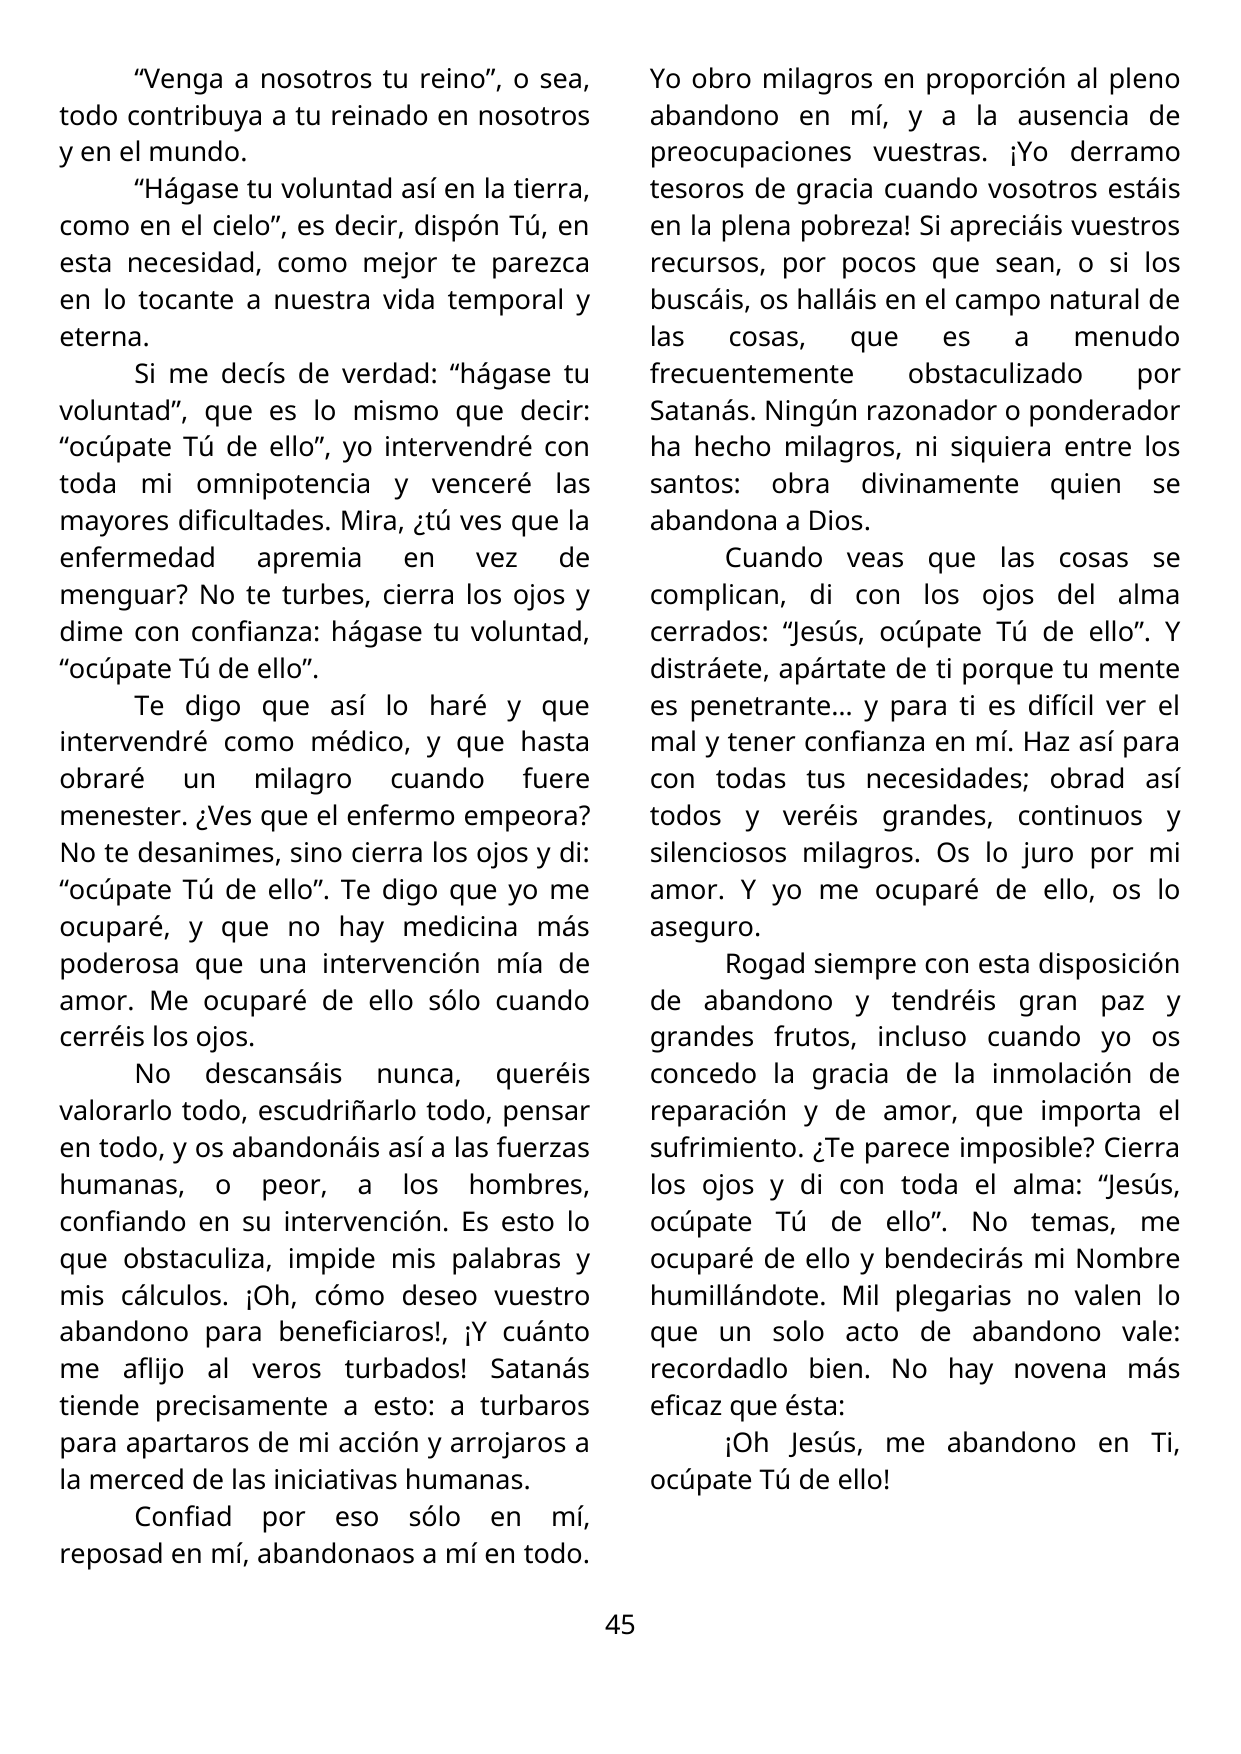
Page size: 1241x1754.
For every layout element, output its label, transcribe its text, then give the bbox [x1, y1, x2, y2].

subtitle Yo obro milagros en proporción al pleno abandono en mí, y a la ausencia de preocupaciones vuestras. ¡Yo derramo tesoros de gracia cuando vosotros estáis en la plena pobreza! Si apreciáis vuestros recursos, por pocos que sean, o si los buscáis, os halláis en el campo natural de las cosas, que es a menudo frecuentemente obstaculizado por Satanás. Ningún razonador o ponderador ha hecho milagros, ni siquiera entre los santos: obra divinamente quien se abandona a Dios. [649, 59, 1181, 538]
subtitle “Hágase tu voluntad así en la tierra, como en el cielo”, es decir, dispón Tú, en esta necesidad, como mejor te parezca en lo tocante a nuestra vida temporal y eterna. [59, 170, 591, 354]
subtitle Si me decís de verdad: “hágase tu voluntad”, que es lo mismo que decir: “ocúpate Tú de ello”, yo intervendré con toda mi omnipotencia y venceré las mayores dificultades. Mira, ¿tú ves que la enfermedad apremia en vez de menguar? No te turbes, cierra los ojos y dime con confianza: hágase tu voluntad, “ocúpate Tú de ello”. [59, 354, 591, 686]
subtitle Cuando veas que las cosas se complican, di con los ojos del alma cerrados: “Jesús, ocúpate Tú de ello”. Y distráete, apártate de ti porque tu mente es penetrante… y para ti es difícil ver el mal y tener confianza en mí. Haz así para con todas tus necesidades; obrad así todos y veréis grandes, continuos y silenciosos milagros. Os lo juro por mi amor. Y yo me ocuparé de ello, os lo aseguro. [649, 538, 1181, 944]
subtitle Confiad por eso sólo en mí, reposad en mí, abandonaos a mí en todo. [59, 1497, 591, 1571]
subtitle No descansáis nunca, queréis valorarlo todo, escudriñarlo todo, pensar en todo, y os abandonáis así a las fuerzas humanas, o peor, a los hombres, confiando en su intervención. Es esto lo que obstaculiza, impide mis palabras y mis cálculos. ¡Oh, cómo deseo vuestro abandono para beneficiaros!, ¡Y cuánto me aflijo al veros turbados! Satanás tiende precisamente a esto: a turbaros para apartaros de mi acción y arrojaros a la merced de las iniciativas humanas. [59, 1055, 591, 1497]
subtitle Te digo que así lo haré y que intervendré como médico, y que hasta obraré un milagro cuando fuere menester. ¿Ves que el enfermo empeora? No te desanimes, sino cierra los ojos y di: “ocúpate Tú de ello”. Te digo que yo me ocuparé, y que no hay medicina más poderosa que una intervención mía de amor. Me ocuparé de ello sólo cuando cerréis los ojos. [59, 686, 591, 1055]
subtitle Rogad siempre con esta disposición de abandono y tendréis gran paz y grandes frutos, incluso cuando yo os concedo la gracia de la inmolación de reparación y de amor, que importa el sufrimiento. ¿Te parece imposible? Cierra los ojos y di con toda el alma: “Jesús, ocúpate Tú de ello”. No temas, me ocuparé de ello y bendecirás mi Nombre humillándote. Mil plegarias no valen lo que un solo acto de abandono vale: recordadlo bien. No hay novena más eficaz que ésta: [649, 944, 1181, 1423]
subtitle ¡Oh Jesús, me abandono en Ti, ocúpate Tú de ello! [649, 1423, 1181, 1497]
subtitle “Venga a nosotros tu reino”, o sea, todo contribuya a tu reinado en nosotros y en el mundo. [59, 59, 591, 170]
